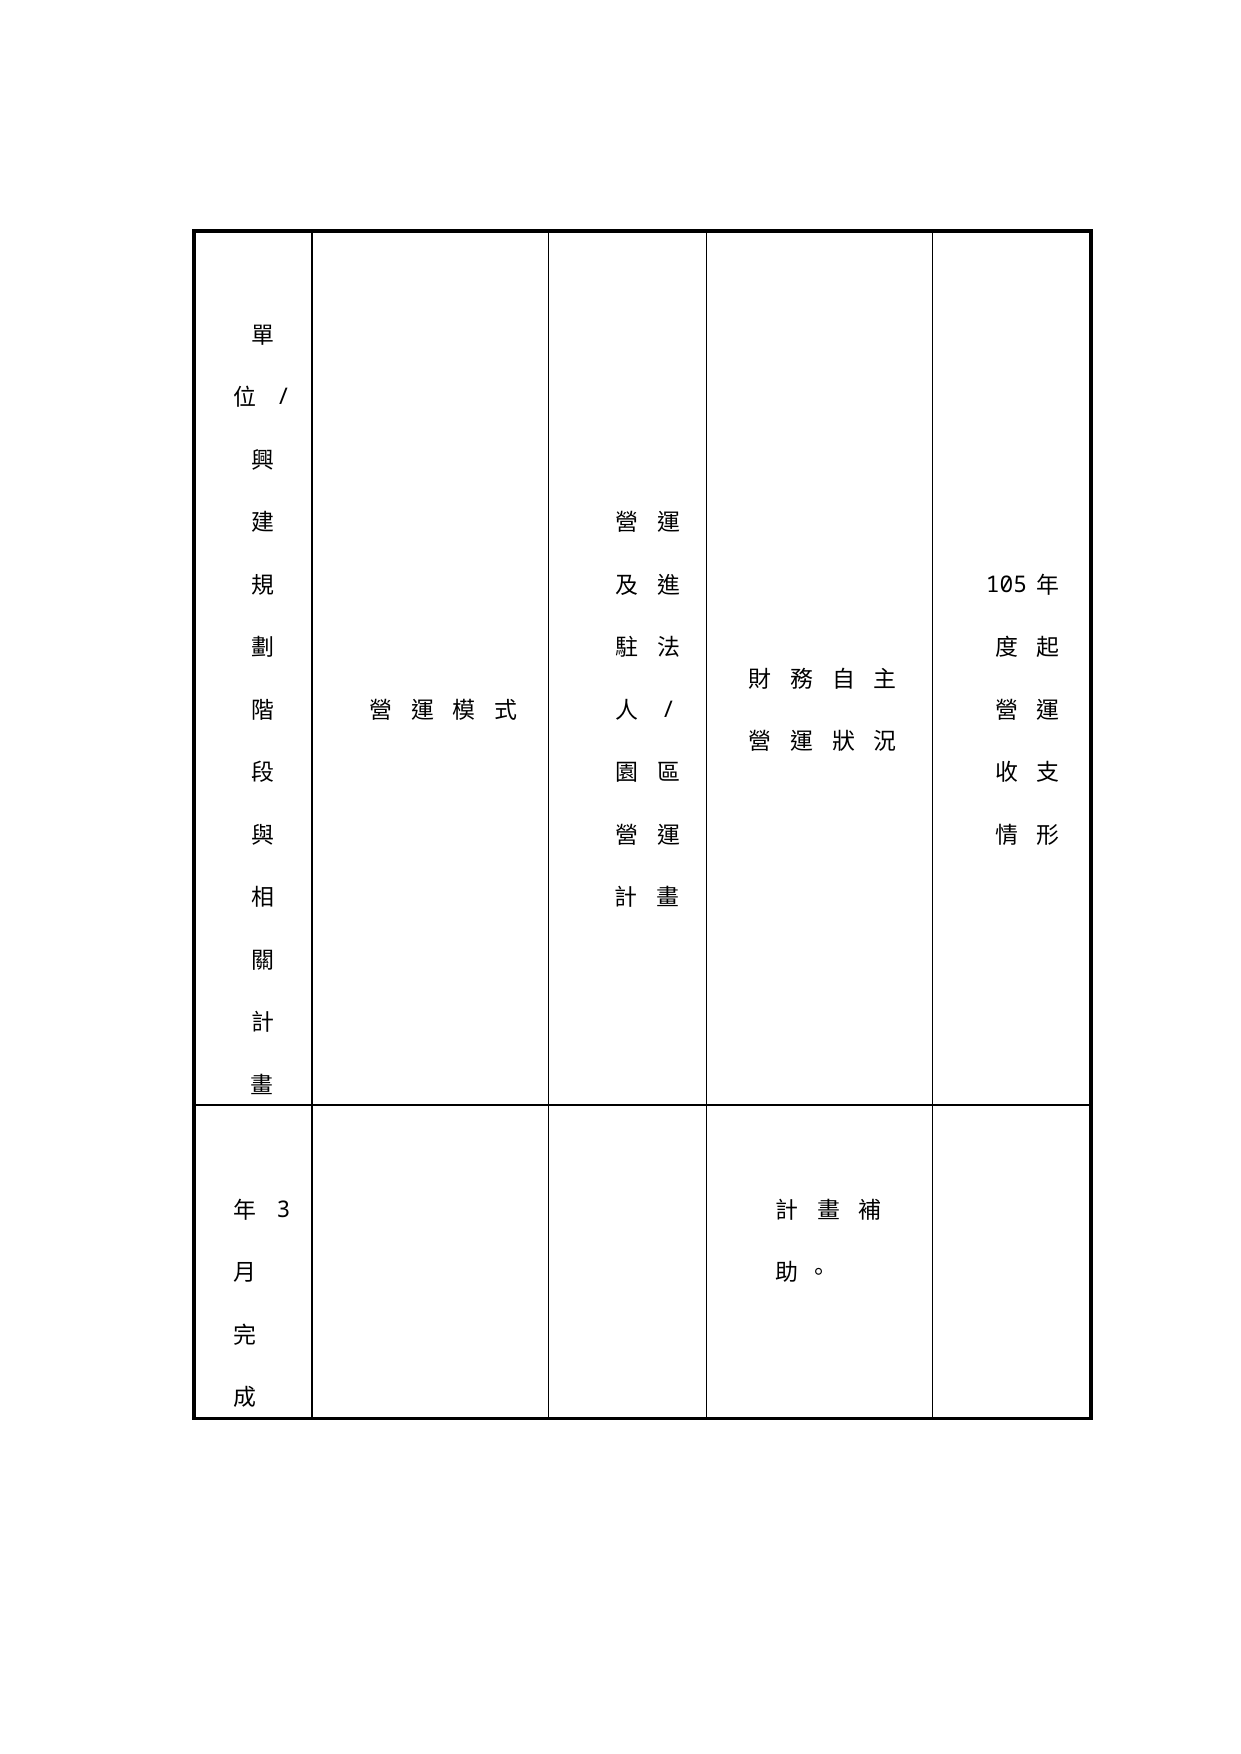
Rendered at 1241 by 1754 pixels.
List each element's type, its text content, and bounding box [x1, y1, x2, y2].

table_cell [933, 1106, 1089, 1417]
table_cell [549, 1106, 706, 1417]
table_header 財務自主營運狀況 [707, 233, 932, 1104]
table_cell 年3月完成 [196, 1106, 311, 1417]
table_header 營運模式 [313, 233, 548, 1104]
table_header 營運及進駐法人/園區營運計畫 [549, 233, 706, 1104]
table_cell 計畫補助。 [707, 1106, 932, 1417]
table_cell [313, 1106, 548, 1417]
table_header 105年度起營運收支情形 [933, 233, 1089, 1104]
table_header 單位/興建規劃階段與相關計畫 [196, 233, 311, 1104]
